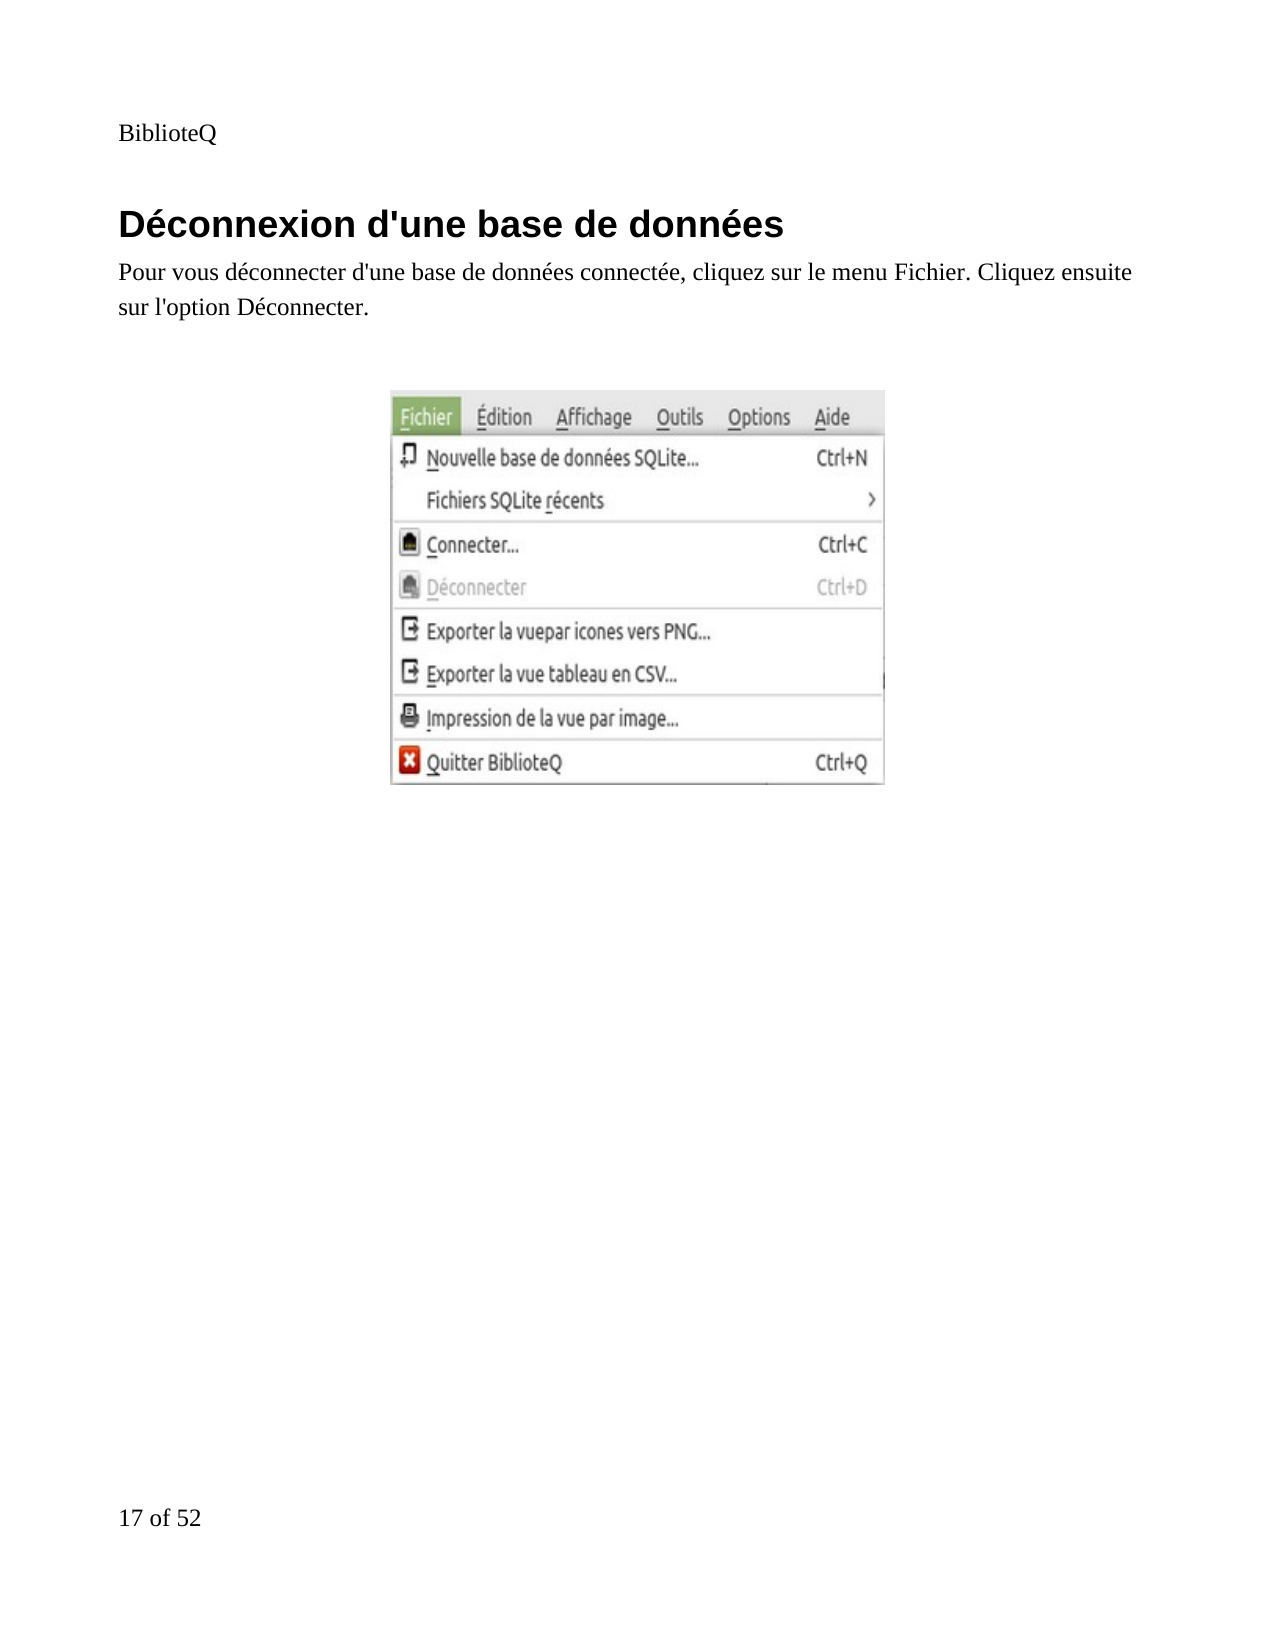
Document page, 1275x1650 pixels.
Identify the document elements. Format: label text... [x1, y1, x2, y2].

text Pour vous déconnecter d'une base de données connectée, cliquez sur le menu Fichier. Cliquez ensuite sur l'option Déconnecter. [118, 257, 1157, 321]
picture [390, 390, 885, 785]
subtitle Déconnexion d'une base de données [118, 201, 1157, 245]
